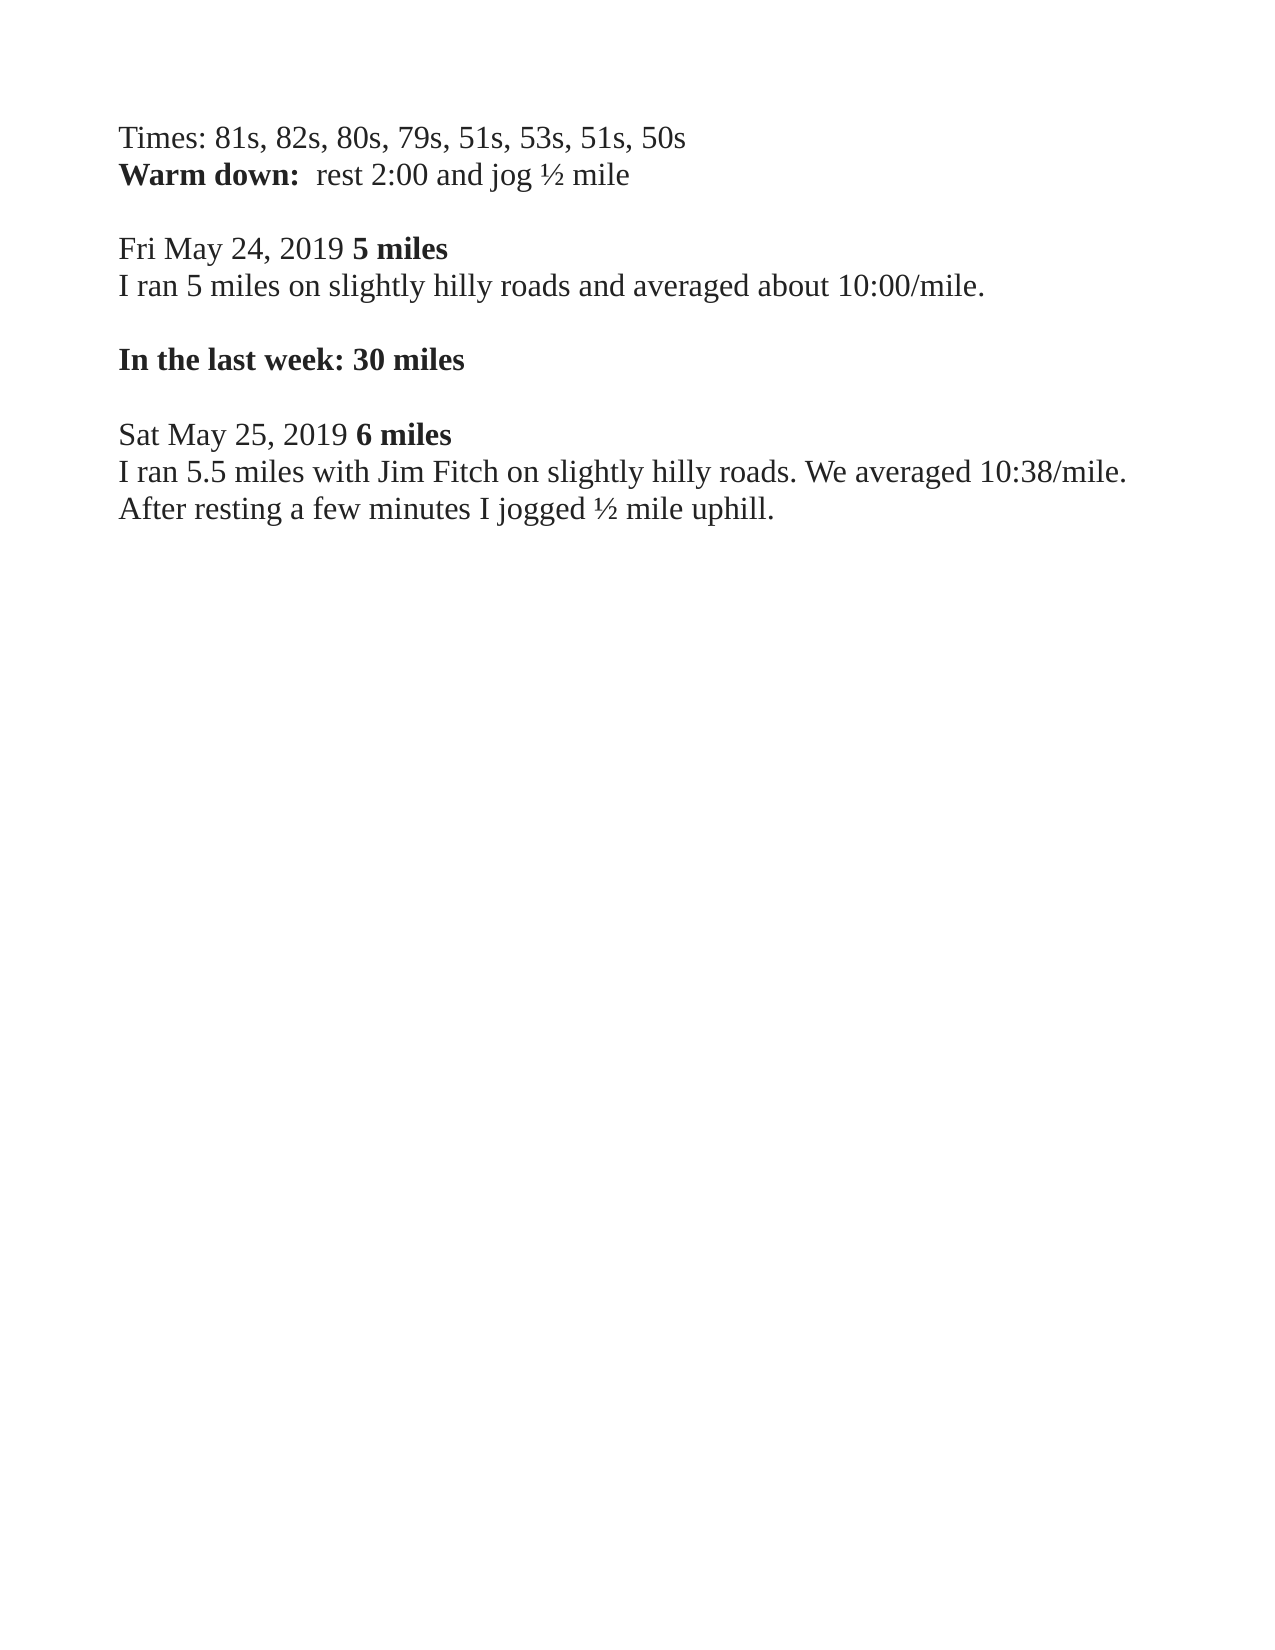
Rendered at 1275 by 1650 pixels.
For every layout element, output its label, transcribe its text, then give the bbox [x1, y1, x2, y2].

text Warm down: rest 2:00 and jog ½ mile [118, 155, 1161, 192]
text Sat May 25, 2019 6 miles [118, 415, 1161, 452]
text Times: 81s, 82s, 80s, 79s, 51s, 53s, 51s, 50s [118, 118, 1161, 155]
text I ran 5 miles on slightly hilly roads and averaged about 10:00/mile. [118, 266, 1161, 303]
text I ran 5.5 miles with Jim Fitch on slightly hilly roads. We averaged 10:38/mile. [118, 452, 1161, 489]
text After resting a few minutes I jogged ½ mile uphill. [118, 489, 1161, 526]
text Fri May 24, 2019 5 miles [118, 229, 1161, 266]
text In the last week: 30 miles [118, 341, 1161, 378]
